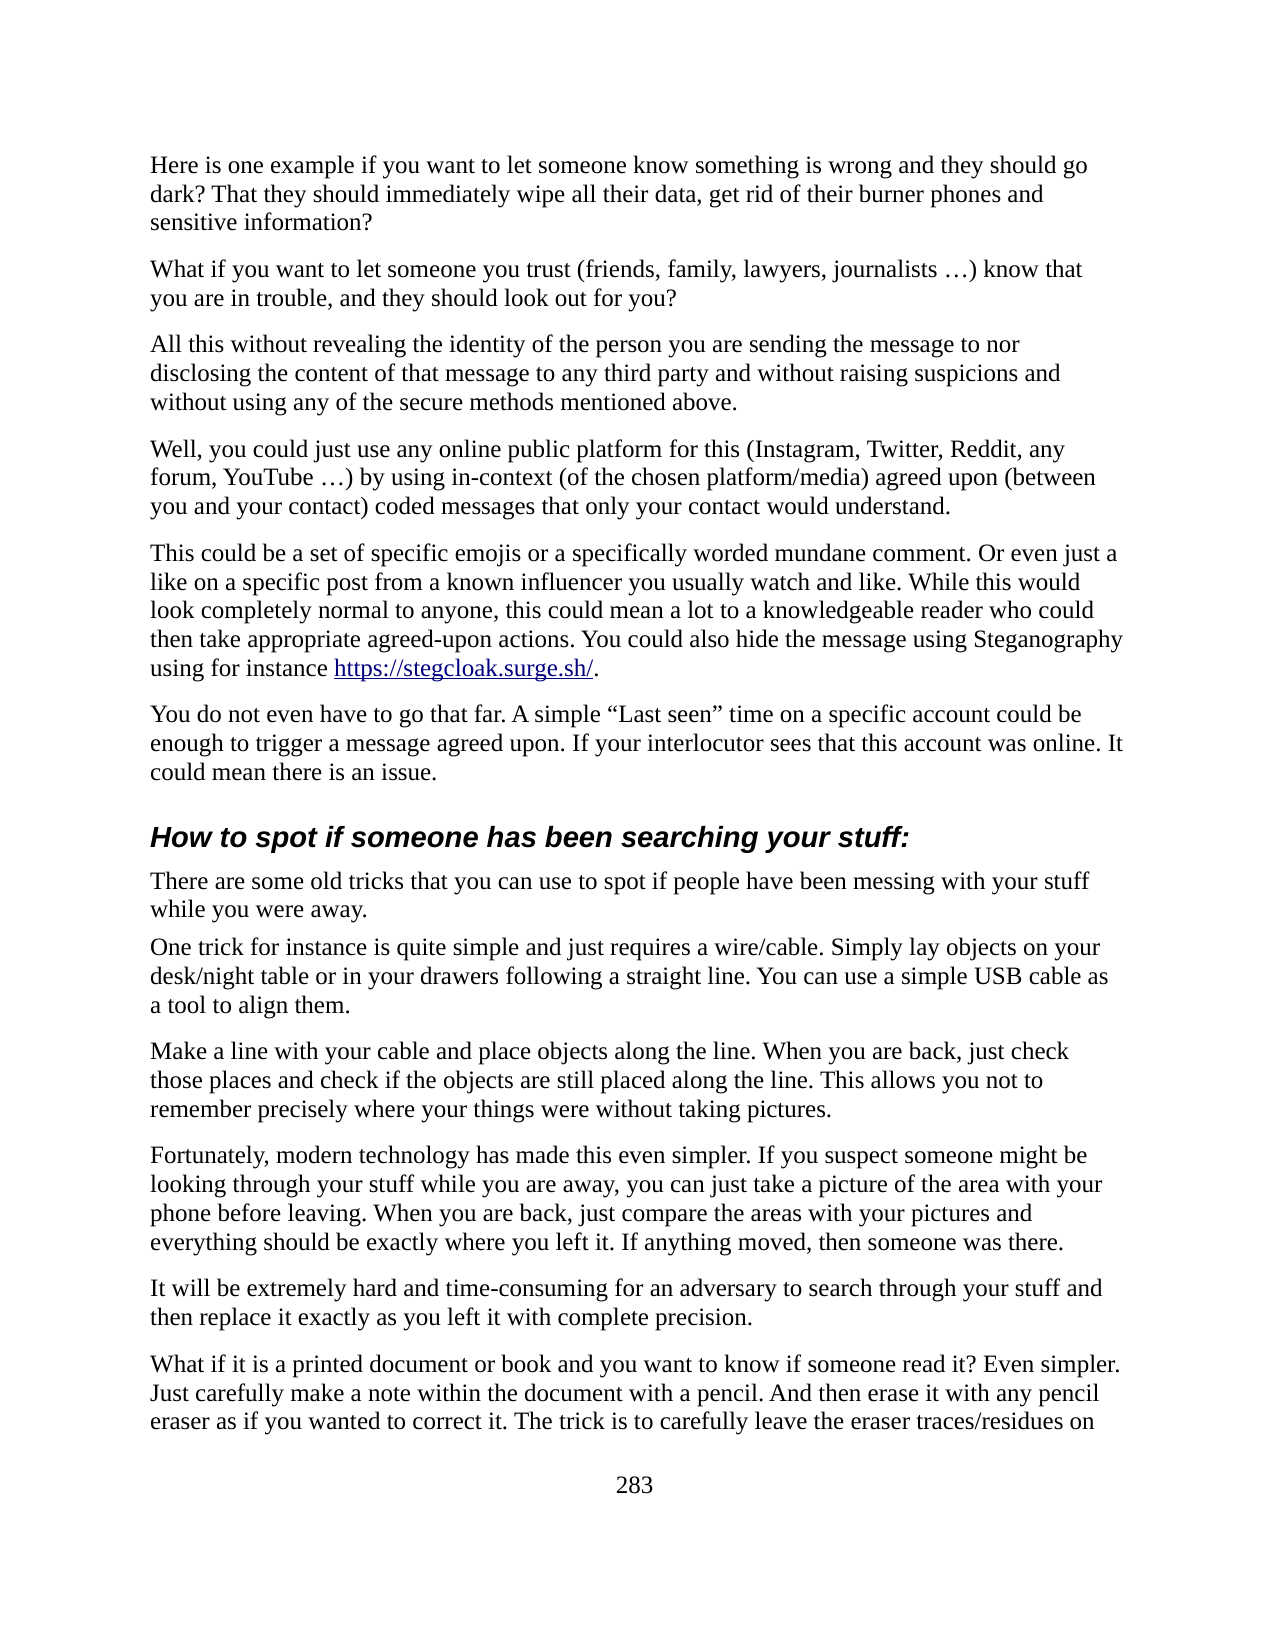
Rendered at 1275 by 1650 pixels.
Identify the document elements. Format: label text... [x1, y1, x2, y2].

text All this without revealing the identity of the person you are sending the message to nor disclosing the content of that message to any third party and without raising suspicions and without using any of the secure methods mentioned above. [150, 329, 1125, 416]
text You do not even have to go that far. A simple “Last seen” time on a specific account could be enough to trigger a message agreed upon. If your interlocutor sees that this account was online. It could mean there is an issue. [150, 699, 1125, 786]
text What if it is a printed document or book and you want to know if someone read it? Even simpler. Just carefully make a note within the document with a pencil. And then erase it with any pencil eraser as if you wanted to correct it. The trick is to carefully leave the eraser traces/residues on [150, 1349, 1125, 1435]
text Make a line with your cable and place objects along the line. When you are back, just check those places and check if the objects are still placed along the line. This allows you not to remember precisely where your things were without taking pictures. [150, 1036, 1125, 1123]
text There are some old tricks that you can use to spot if people have been messing with your stuff while you were away. [150, 866, 1125, 923]
text Fortunately, modern technology has made this even simpler. If you suspect someone might be looking through your stuff while you are away, you can just take a picture of the area with your phone before leaving. When you are back, just compare the areas with your pictures and everything should be exactly where you left it. If anything moved, then someone was there. [150, 1141, 1125, 1256]
subtitle How to spot if someone has been searching your stuff: [150, 820, 1125, 853]
text Here is one example if you want to let someone know something is wrong and they should go dark? That they should immediately wipe all their data, get rid of their burner phones and sensitive information? [150, 150, 1125, 236]
text What if you want to let someone you trust (friends, family, lawyers, journalists …) know that you are in trouble, and they should look out for you? [150, 254, 1125, 312]
text One trick for instance is quite simple and just requires a wire/cable. Simply lay objects on your desk/night table or in your drawers following a straight line. You can use a simple USB cable as a tool to align them. [150, 932, 1125, 1018]
text This could be a set of specific emojis or a specifically worded mundane comment. Or even just a like on a specific post from a known influencer you usually watch and like. While this would look completely normal to anyone, this could mean a lot to a knowledgeable reader who could then take appropriate agreed-upon actions. You could also hide the message using Steganography using for instance https://stegcloak.surge.sh/. [150, 538, 1125, 682]
text It will be extremely hard and time-consuming for an adversary to search through your stuff and then replace it exactly as you left it with complete precision. [150, 1273, 1125, 1331]
text Well, you could just use any online public platform for this (Instagram, Twitter, Reddit, any forum, YouTube …) by using in-context (of the chosen platform/media) agreed upon (between you and your contact) coded messages that only your contact would understand. [150, 434, 1125, 520]
